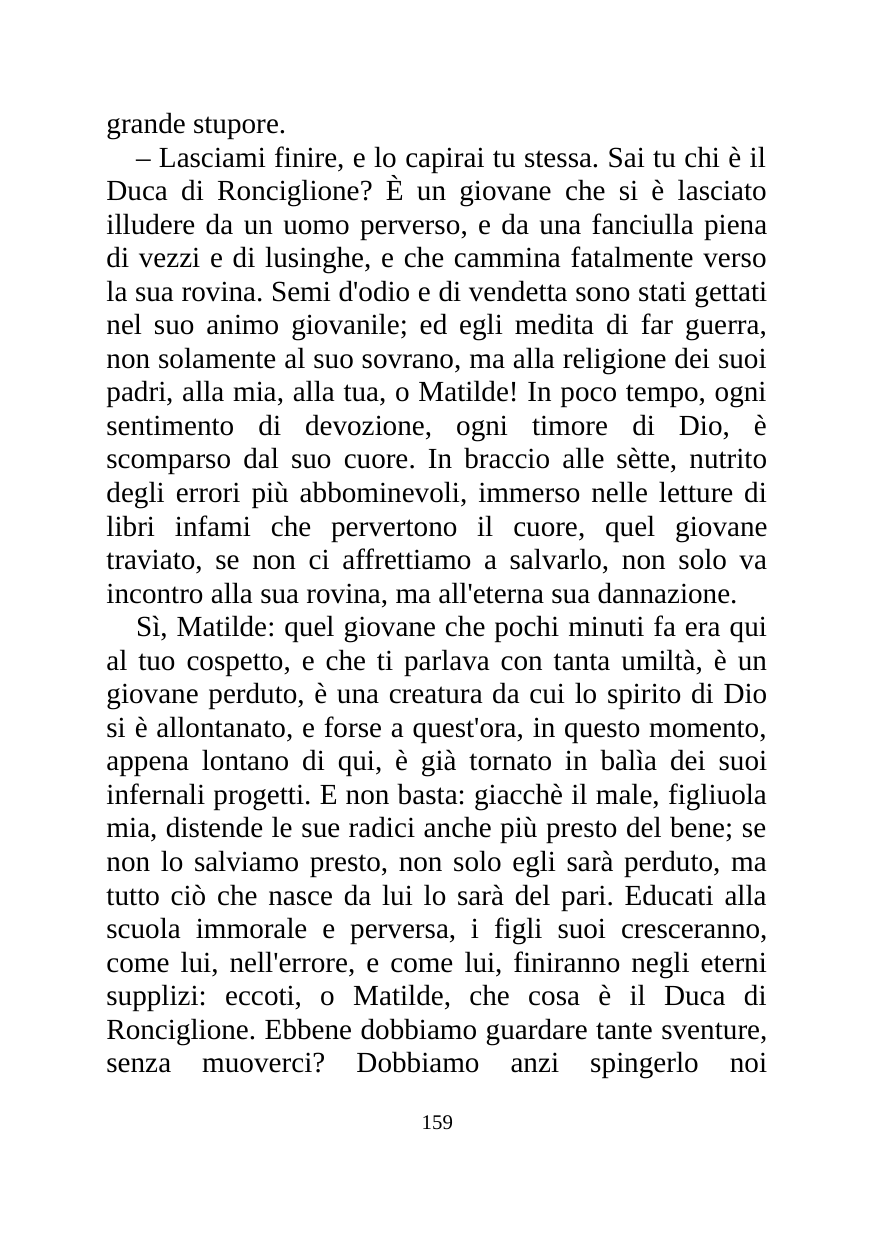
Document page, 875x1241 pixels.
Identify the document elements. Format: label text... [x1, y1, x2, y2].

text – Lasciami finire, e lo capirai tu stessa. Sai tu chi è il Duca di Ronciglione? È un giovane che si è lasciato illudere da un uomo perverso, e da una fanciulla piena di vezzi e di lusinghe, e che cammina fatalmente verso la sua rovina. Semi d'odio e di vendetta sono stati gettati nel suo animo giovanile; ed egli medita di far guerra, non solamente al suo sovrano, ma alla religione dei suoi padri, alla mia, alla tua, o Matilde! In poco tempo, ogni sentimento di devozione, ogni timore di Dio, è scomparso dal suo cuore. In braccio alle sètte, nutrito degli errori più abbominevoli, immerso nelle letture di libri infami che pervertono il cuore, quel giovane traviato, se non ci affrettiamo a salvarlo, non solo va incontro alla sua rovina, ma all'eterna sua dannazione. [106, 140, 768, 609]
text Sì, Matilde: quel giovane che pochi minuti fa era qui al tuo cospetto, e che ti parlava con tanta umiltà, è un giovane perduto, è una creatura da cui lo spirito di Dio si è allontanato, e forse a quest'ora, in questo momento, appena lontano di qui, è già tornato in balìa dei suoi infernali progetti. E non basta: giacchè il male, figliuola mia, distende le sue radici anche più presto del bene; se non lo salviamo presto, non solo egli sarà perduto, ma tutto ciò che nasce da lui lo sarà del pari. Educati alla scuola immorale e perversa, i figli suoi cresceranno, come lui, nell'errore, e come lui, finiranno negli eterni supplizi: eccoti, o Matilde, che cosa è il Duca di Ronciglione. Ebbene dobbiamo guardare tante sventure, senza muoverci? Dobbiamo anzi spingerlo noi [106, 609, 768, 1079]
text grande stupore. [106, 106, 768, 140]
